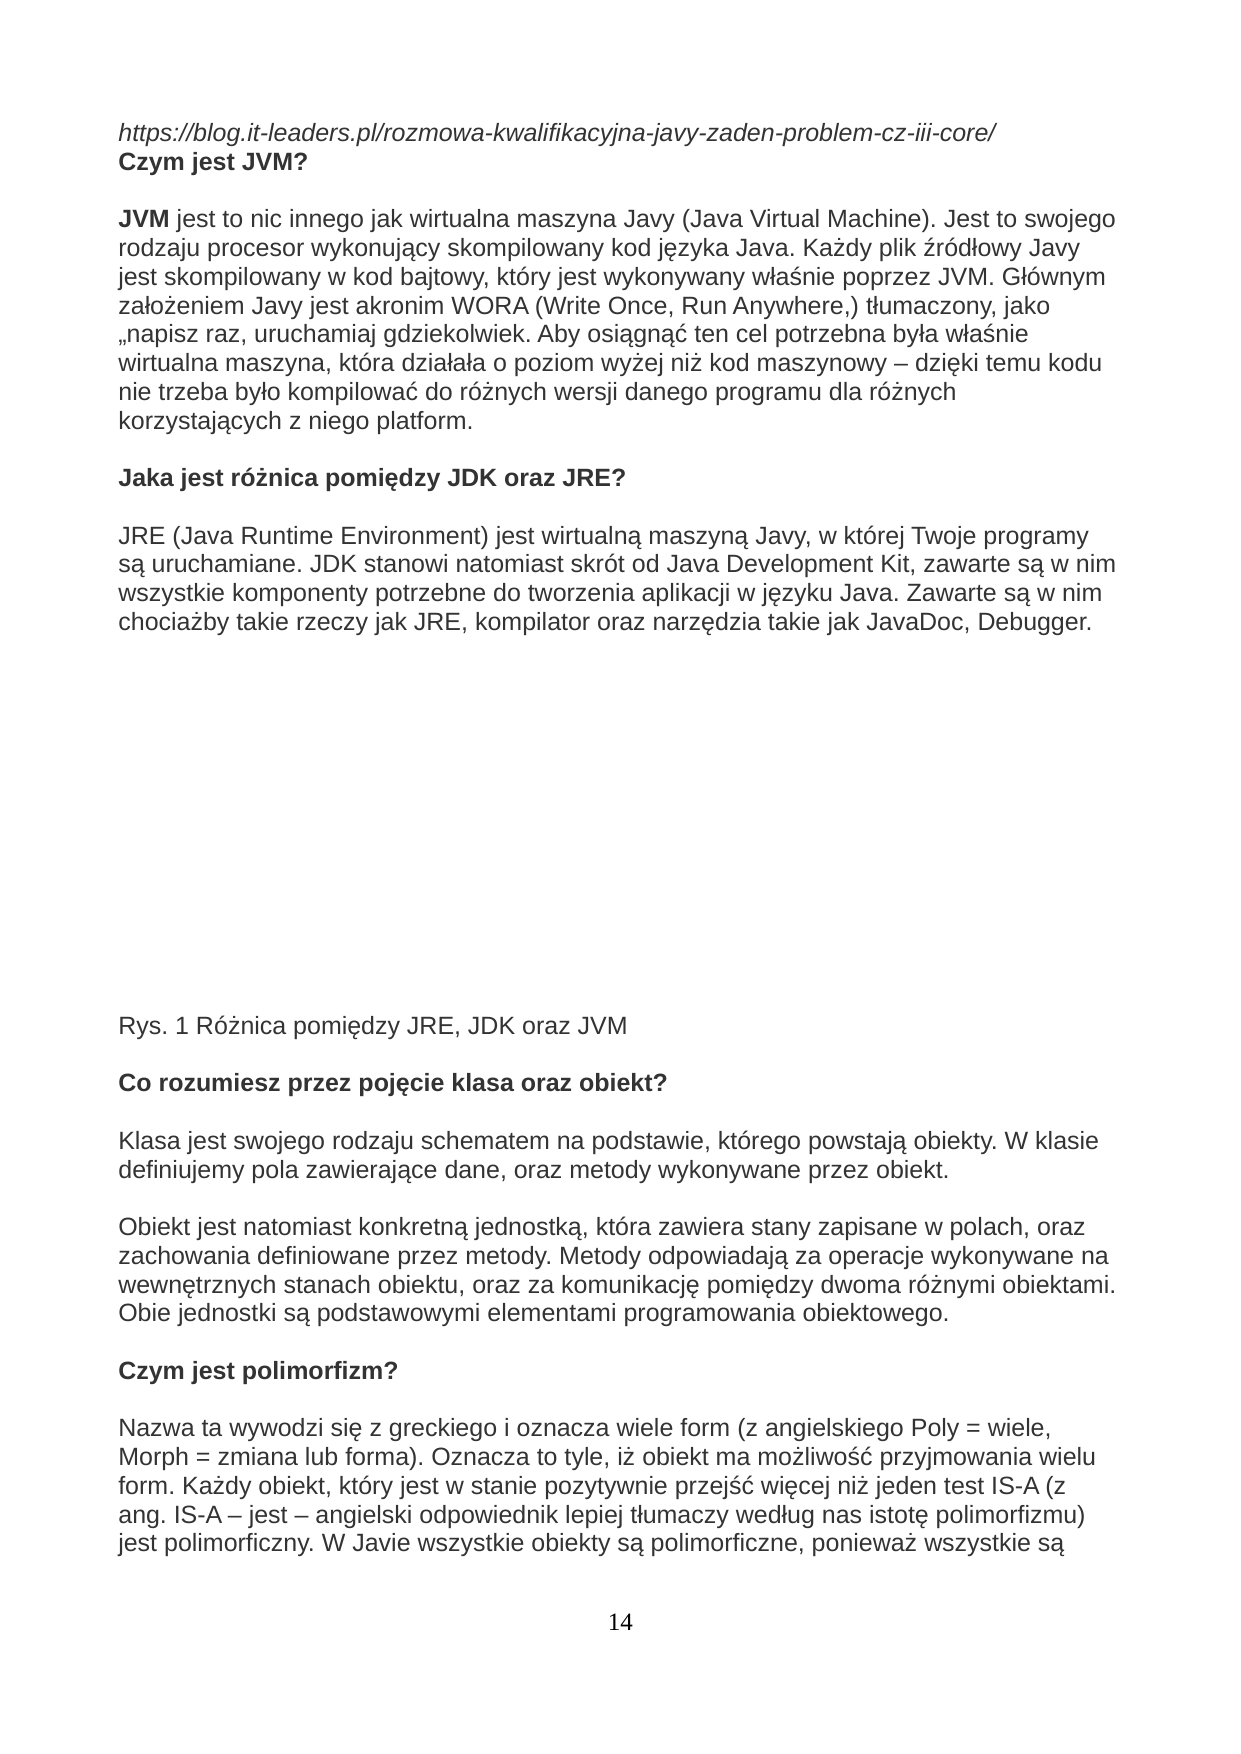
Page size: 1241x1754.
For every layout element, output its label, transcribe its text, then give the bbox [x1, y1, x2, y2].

text https://blog.it-leaders.pl/rozmowa-kwalifikacyjna-javy-zaden-problem-cz-iii-core/ Czym jest JVM? JVM jest to nic innego jak wirtualna maszyna Javy (Java Virtual Machine). Jest to swojego rodzaju procesor wykonujący skompilowany kod języka Java. Każdy plik źródłowy Javy jest skompilowany w kod bajtowy, który jest wykonywany właśnie poprzez JVM. Głównym założeniem Javy jest akronim WORA (Write Once, Run Anywhere,) tłumaczony, jako „napisz raz, uruchamiaj gdziekolwiek. Aby osiągnąć ten cel potrzebna była właśnie wirtualna maszyna, która działała o poziom wyżej niż kod maszynowy – dzięki temu kodu nie trzeba było kompilować do różnych wersji danego programu dla różnych korzystających z niego platform. Jaka jest różnica pomiędzy JDK oraz JRE? JRE (Java Runtime Environment) jest wirtualną maszyną Javy, w której Twoje programy są uruchamiane. JDK stanowi natomiast skrót od Java Development Kit, zawarte są w nim wszystkie komponenty potrzebne do tworzenia aplikacji w języku Java. Zawarte są w nim chociażby takie rzeczy jak JRE, kompilator oraz narzędzia takie jak JavaDoc, Debugger. Rys. 1 Różnica pomiędzy JRE, JDK oraz JVM Co rozumiesz przez pojęcie klasa oraz obiekt? Klasa jest swojego rodzaju schematem na podstawie, którego powstają obiekty. W klasie definiujemy pola zawierające dane, oraz metody wykonywane przez obiekt. [118, 118, 1122, 1183]
text Obiekt jest natomiast konkretną jednostką, która zawiera stany zapisane w polach, oraz zachowania definiowane przez metody. Metody odpowiadają za operacje wykonywane na wewnętrznych stanach obiektu, oraz za komunikację pomiędzy dwoma różnymi obiektami. Obie jednostki są podstawowymi elementami programowania obiektowego. Czym jest polimorfizm? Nazwa ta wywodzi się z greckiego i oznacza wiele form (z angielskiego Poly = wiele, Morph = zmiana lub forma). Oznacza to tyle, iż obiekt ma możliwość przyjmowania wielu form. Każdy obiekt, który jest w stanie pozytywnie przejść więcej niż jeden test IS-A (z ang. IS-A – jest – angielski odpowiednik lepiej tłumaczy według nas istotę polimorfizmu) jest polimorficzny. W Javie wszystkie obiekty są polimorficzne, ponieważ wszystkie są [118, 1212, 1122, 1557]
